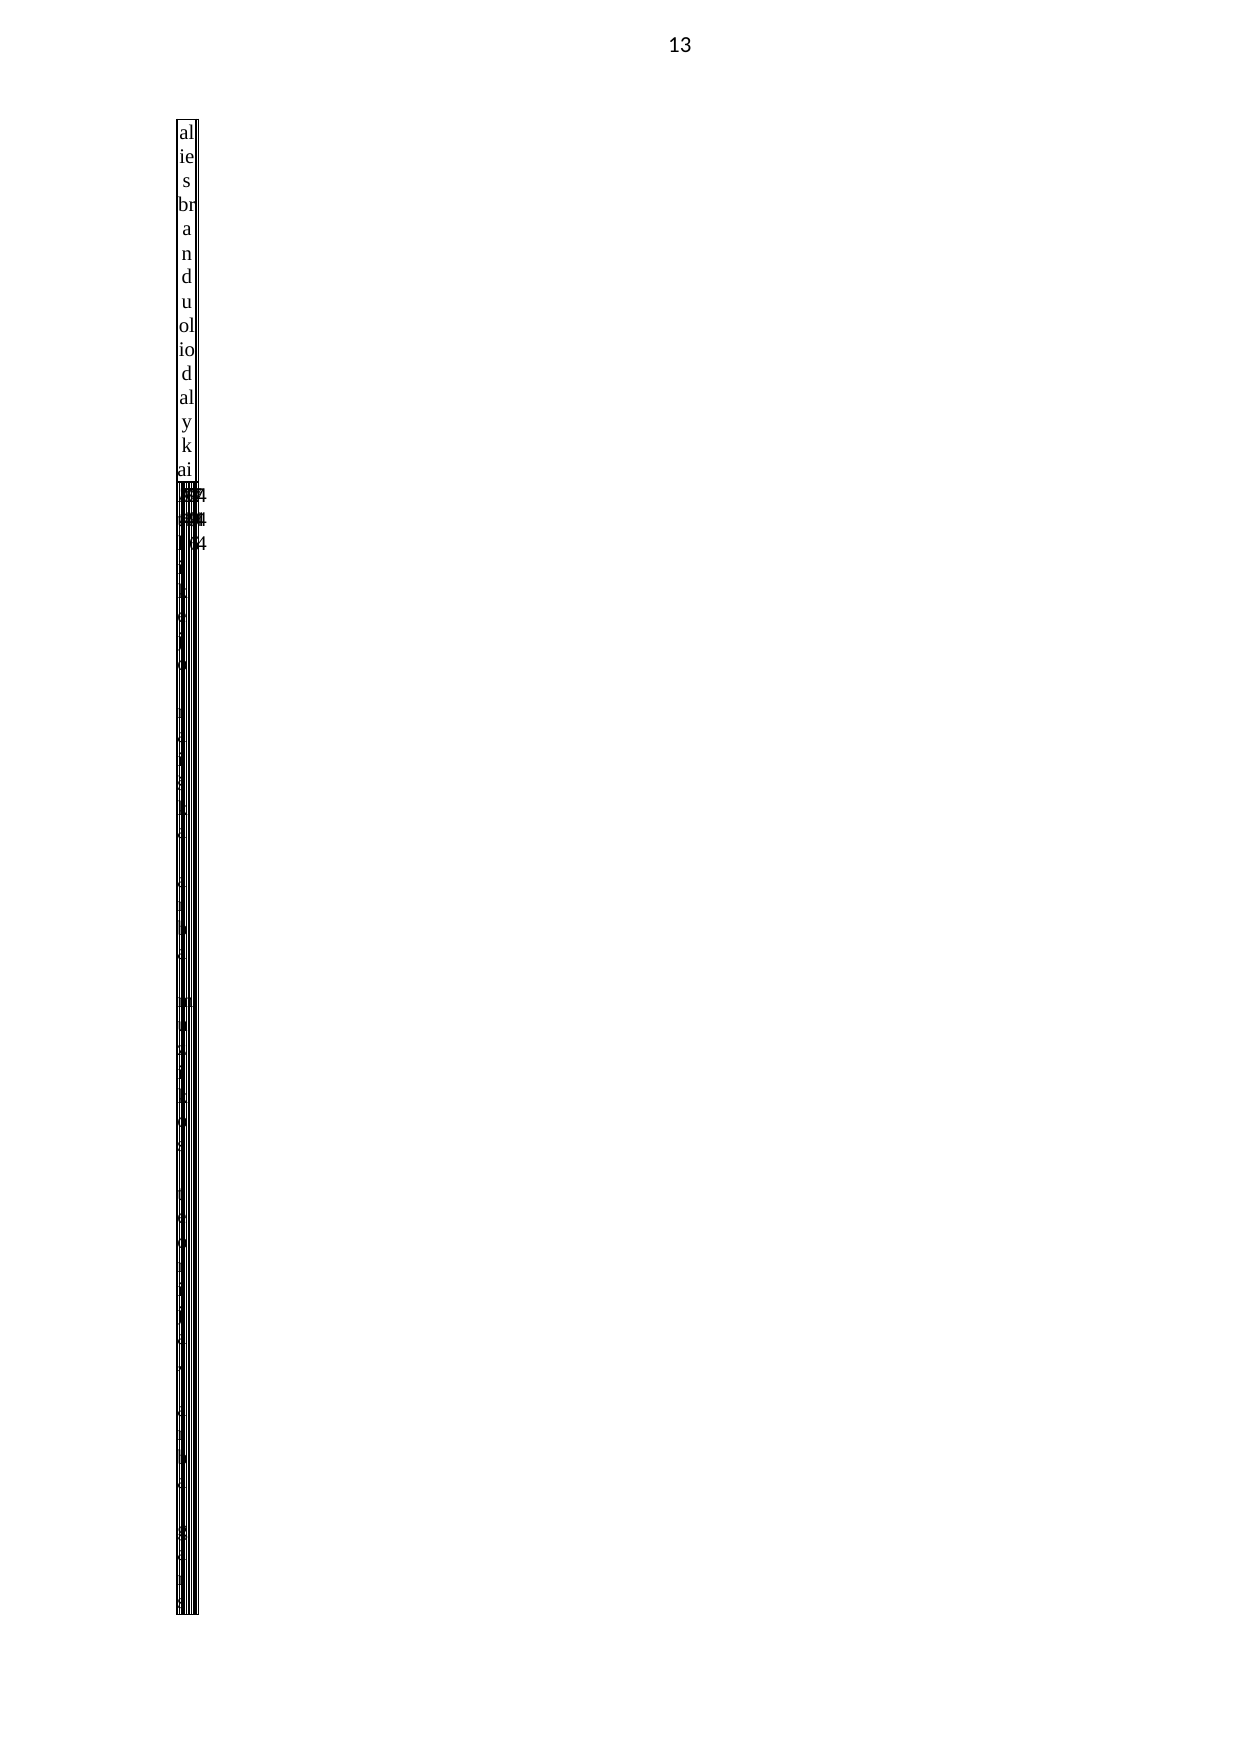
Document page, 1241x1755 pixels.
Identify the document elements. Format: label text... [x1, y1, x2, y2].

table_cell alies branduolio dalykai [178, 120, 195, 481]
